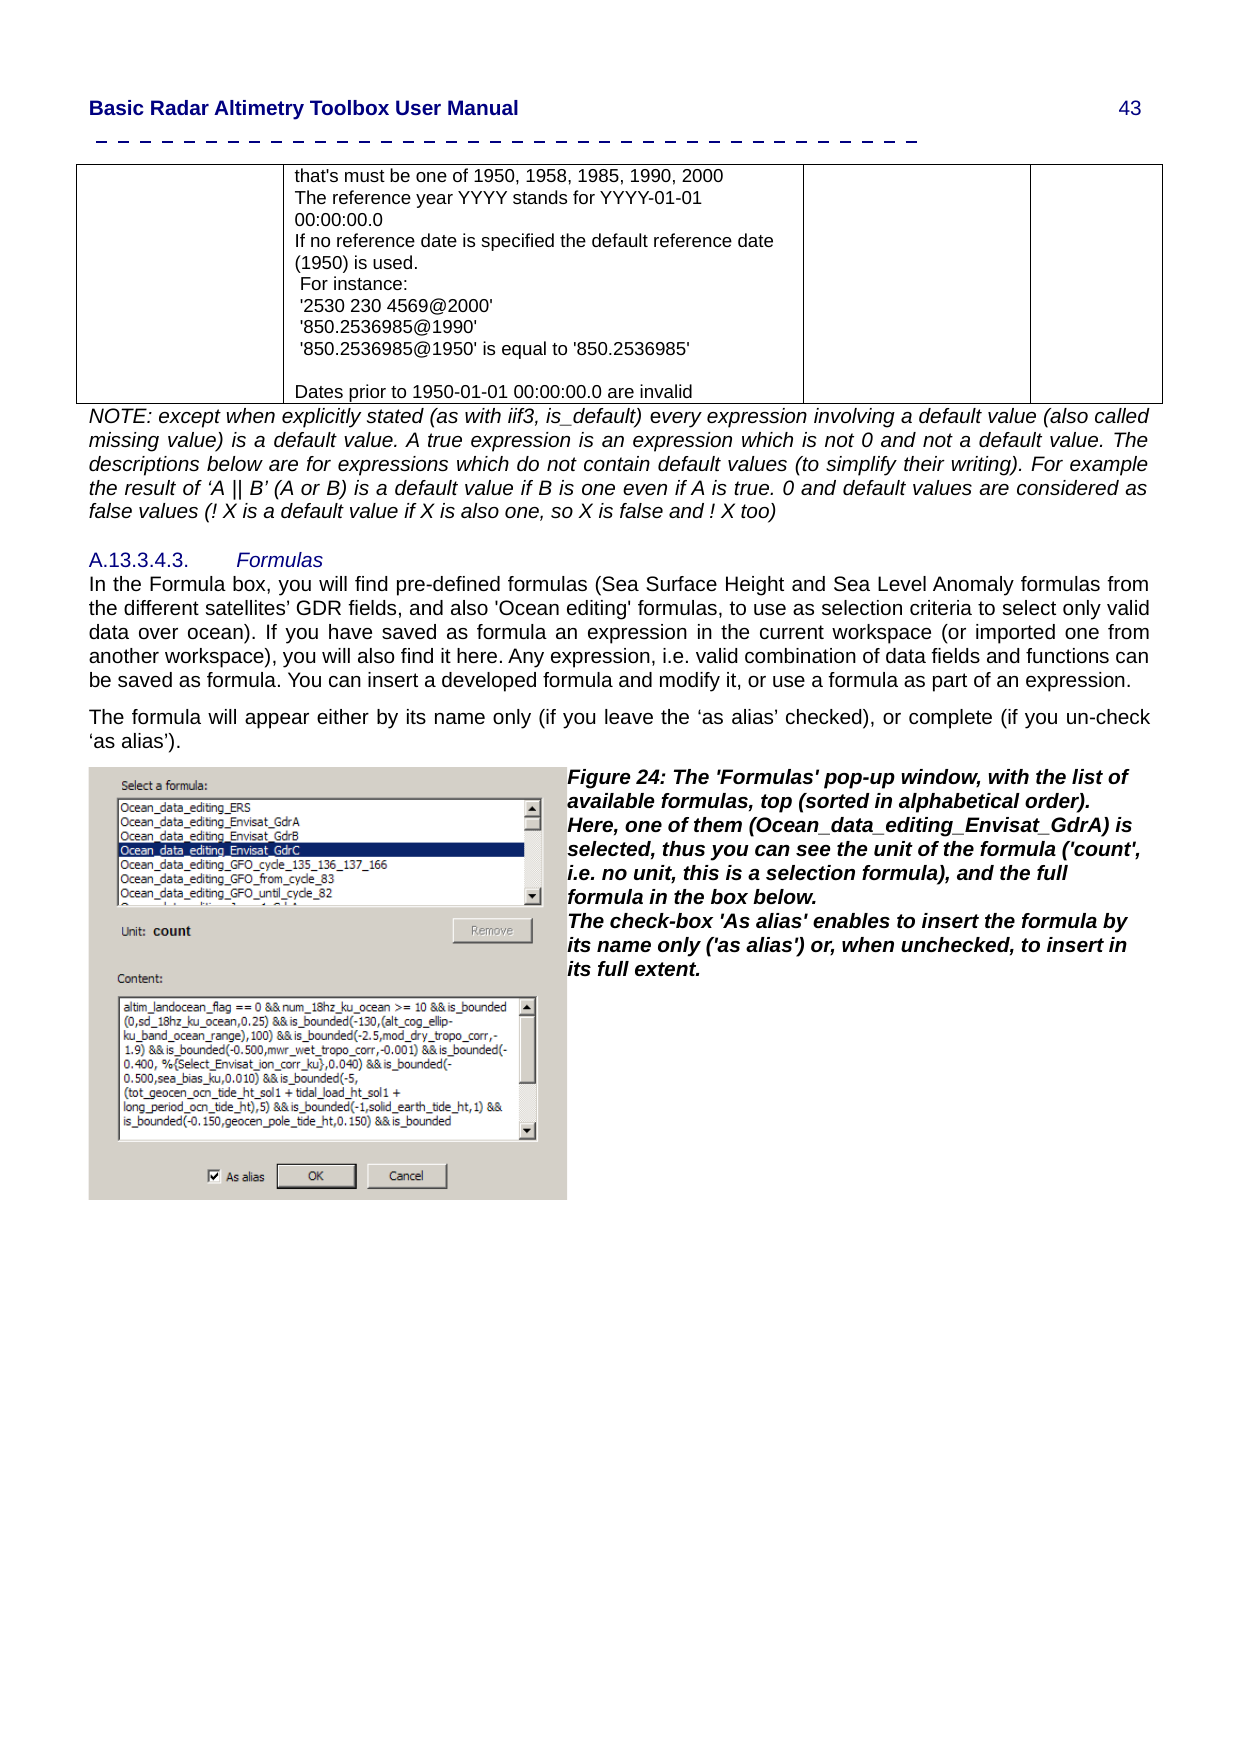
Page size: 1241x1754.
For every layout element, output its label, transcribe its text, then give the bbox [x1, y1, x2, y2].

text In the Formula box, you will find pre-defined formulas (Sea Surface Height and Sea Level Anomaly formulas from the different satellites’ GDR fields, and also 'Ocean editing' formulas, to use as selection criteria to select only valid data over ocean). If you have saved as formula an expression in the current workspace (or imported one from another workspace), you will also find it here. Any expression, i.e. valid combination of data fields and functions can be saved as formula. You can insert a developed formula and modify it, or use a formula as part of an expression. [88, 572, 1152, 692]
text The formula will appear either by its name only (if you leave the ‘as alias’ checked), or complete (if you un-check ‘as alias’). [88, 704, 1152, 752]
table_cell [1031, 165, 1162, 402]
table_cell [804, 165, 1030, 402]
text Figure 24: The 'Formulas' pop-up window, with the list of available formulas, top (sorted in alphabetical order). Here, one of them (Ocean_data_editing_Envisat_GdrA) is selected, thus you can see the unit of the formula ('count', i.e. no unit, this is a selection formula), and the full formula in the box below. The check-box 'As alias' enables to insert the formula by its name only ('as alias') or, when unchecked, to insert in its full extent. [88, 765, 1152, 981]
table_cell [77, 165, 283, 402]
table_cell that's must be one of 1950, 1958, 1985, 1990, 2000 The reference year YYYY stands for YYYY-01-01 00:00:00.0 If no reference date is specified the default reference date (1950) is used. For instance: '2530 230 4569@2000' '850.2536985@1990' '850.2536985@1950' is equal to '850.2536985' Dates prior to 1950-01-01 00:00:00.0 are invalid [284, 165, 803, 402]
subtitle Formulas [88, 548, 1152, 572]
text NOTE: except when explicitly stated (as with iif3, is_default) every expression involving a default value (also called missing value) is a default value. A true expression is an expression which is not 0 and not a default value. The descriptions below are for expressions which do not contain default values (to simplify their writing). For example the result of ‘A || B’ (A or B) is a default value if B is one even if A is true. 0 and default values are considered as false values (! X is a default value if X is also one, so X is false and ! X too) [88, 404, 1152, 523]
